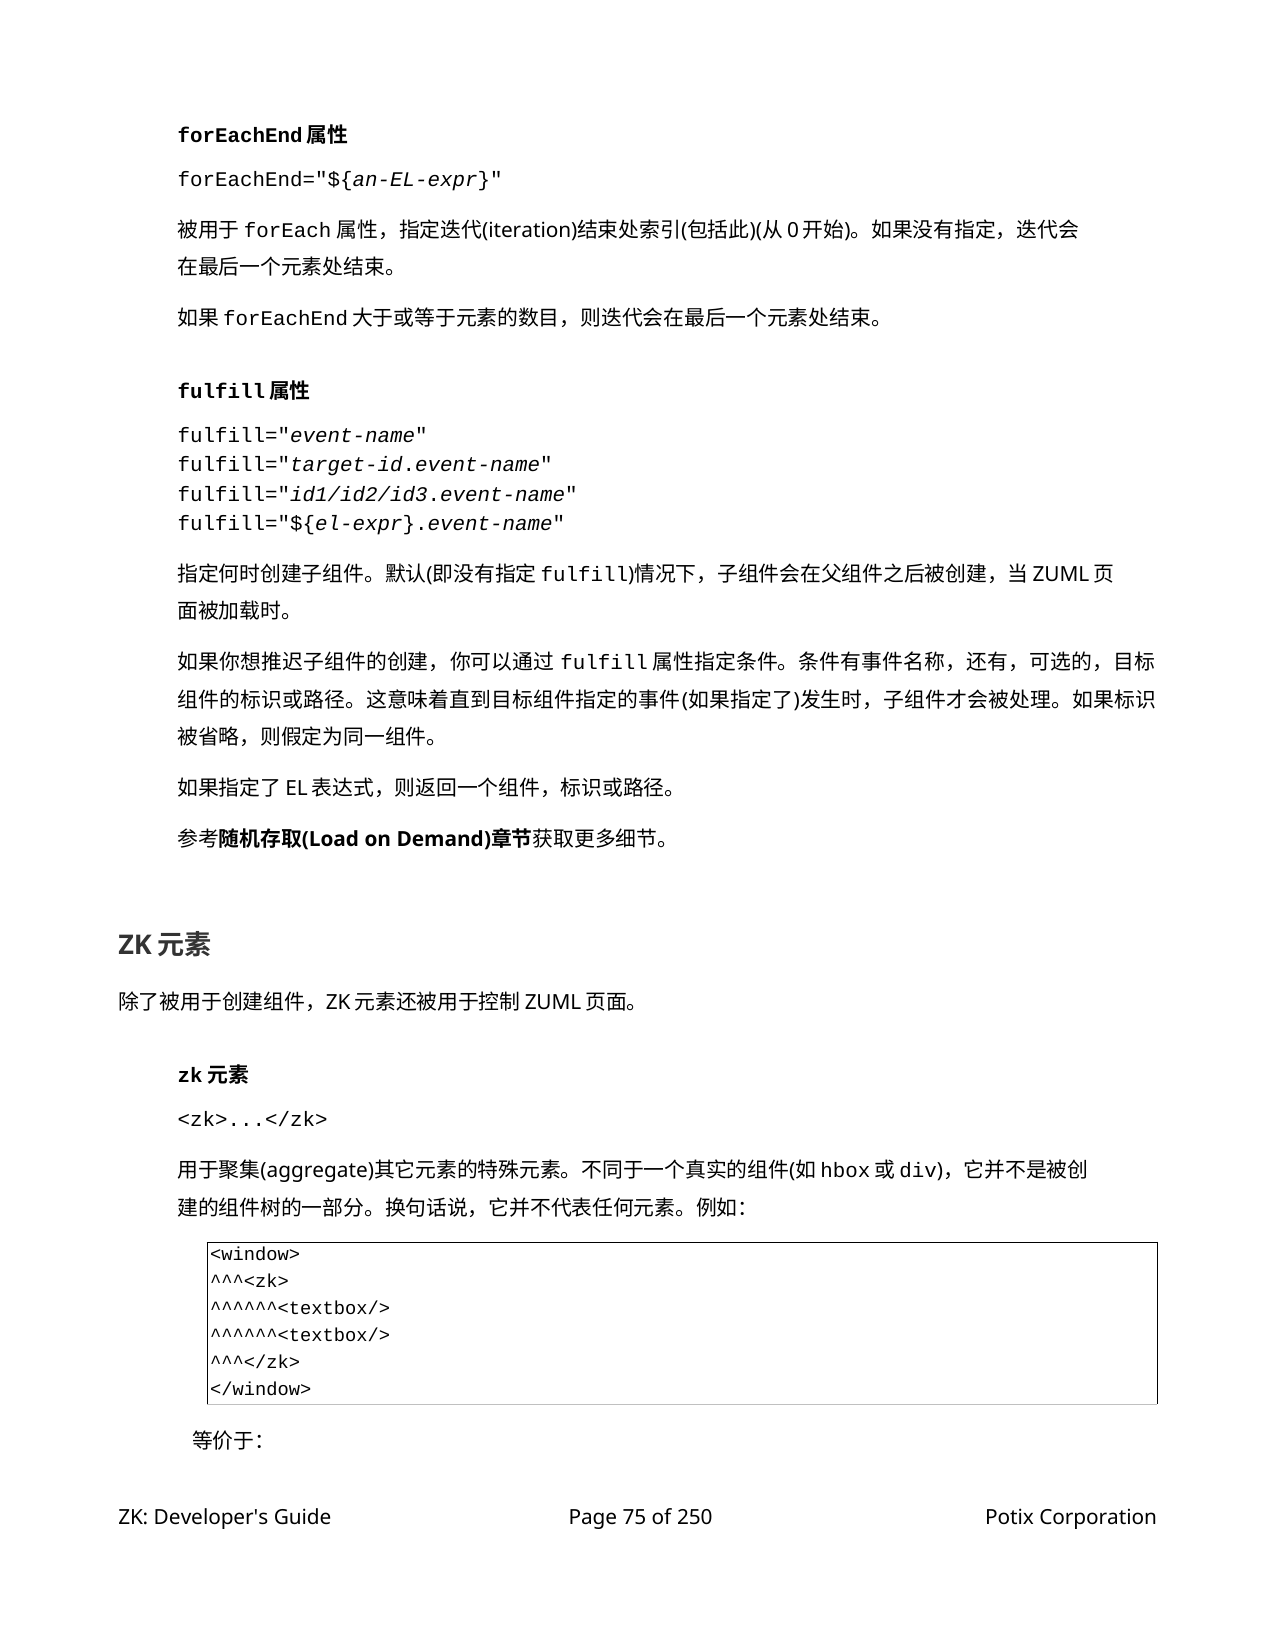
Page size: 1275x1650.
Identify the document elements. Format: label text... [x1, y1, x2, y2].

text 如果forEachEnd大于或等于元素的数目，则迭代会在最后一个元素处结束。 [177, 301, 1157, 332]
text 用于聚集(aggregate)其它元素的特殊元素。不同于一个真实的组件(如hbox或div)，它并不是被创 建的组件树的一部分。换句话说，它并不代表任何元素。例如： [177, 1153, 1157, 1221]
text </window> [208, 1377, 1157, 1404]
text ^^^<zk> [208, 1269, 1157, 1293]
text 参考随机存取(Load on Demand)章节获取更多细节。 [177, 822, 1157, 852]
text <window> [208, 1243, 1157, 1266]
text ^^^</zk> [208, 1350, 1157, 1374]
text 指定何时创建子组件。默认(即没有指定fulfill)情况下，子组件会在父组件之后被创建，当ZUML页 面被加载时。 [177, 557, 1157, 625]
text 被用于forEach 属性，指定迭代(iteration)结束处索引(包括此)(从0开始)。如果没有指定，迭代会 在最后一个元素处结束。 [177, 213, 1157, 281]
subtitle fulfill属性 [177, 374, 1157, 404]
text 如果你想推迟子组件的创建，你可以通过fulfill属性指定条件。条件有事件名称，还有，可选的，目标组件的标识或路径。这意味着直到目标组件指定的事件(如果指定了)发生时，子组件才会被处理。如果标识被省略，则假定为同一组件。 [177, 646, 1157, 751]
subtitle zk 元素 [177, 1058, 1157, 1088]
text <zk>...</zk> [177, 1109, 1157, 1133]
text 如果指定了EL表达式，则返回一个组件，标识或路径。 [177, 771, 1157, 801]
subtitle ZK元素 [118, 923, 1157, 962]
text 除了被用于创建组件，ZK元素还被用于控制ZUML页面。 [118, 986, 1157, 1016]
subtitle forEachEnd属性 [177, 118, 1157, 148]
text 等价于： [118, 1425, 1157, 1455]
text fulfill="event-name" fulfill="target-id.event-name" fulfill="id1/id2/id3.event-name" fulfill="${el-expr}.event-name" [177, 425, 1157, 537]
text ^^^^^^<textbox/> ^^^^^^<textbox/> [208, 1296, 1157, 1347]
text forEachEnd="${an-EL-expr}" [177, 169, 1157, 192]
